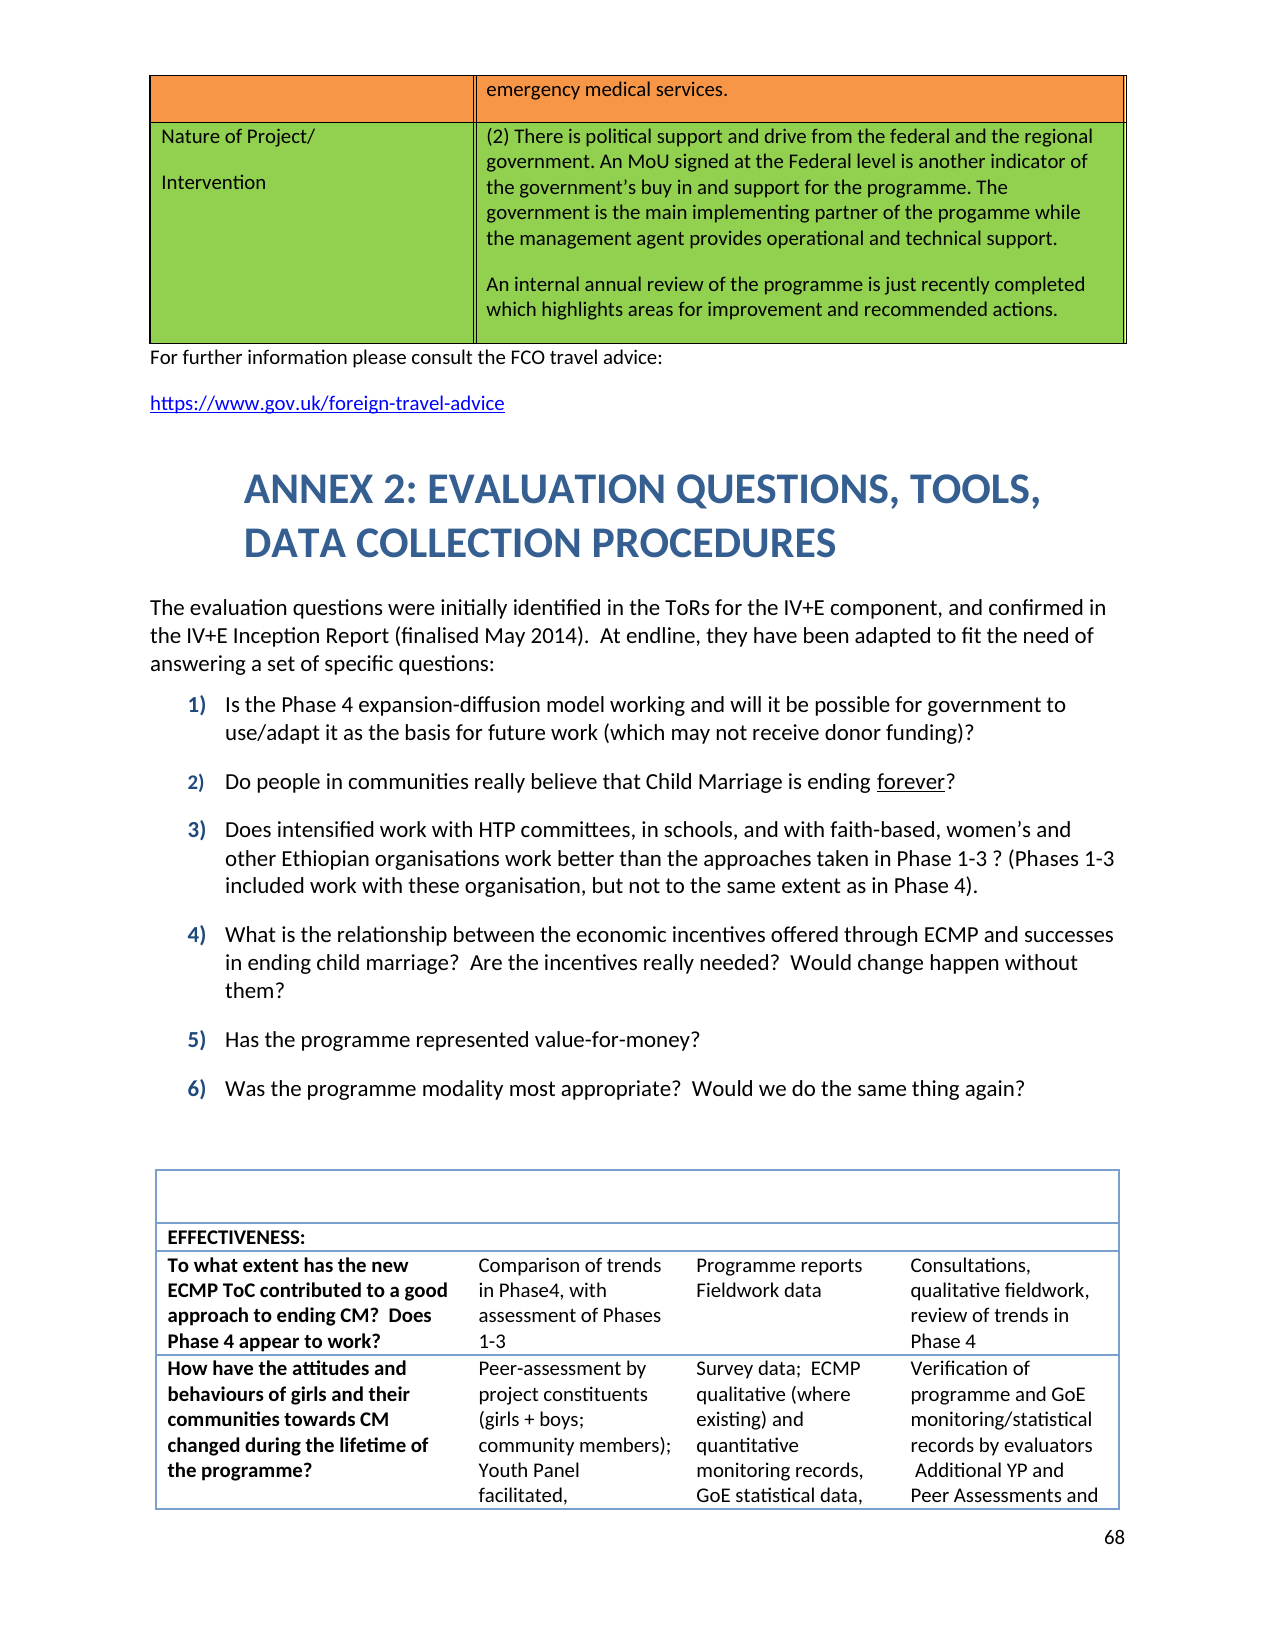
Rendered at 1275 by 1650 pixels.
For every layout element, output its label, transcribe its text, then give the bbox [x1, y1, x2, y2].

table_cell To what extent has the new ECMP ToC contributed to a good approach to ending CM? Does Phase 4 appear to work? [157, 1252, 467, 1353]
table_cell EFFECTIVENESS: [157, 1224, 467, 1250]
table_header EVALUATION QUESTIONS TO BE ANSWERED [157, 1171, 467, 1222]
table_cell [899, 1224, 1118, 1250]
table_cell How have the attitudes and behaviours of girls and their communities towards CM changed during the lifetime of the programme? [157, 1356, 467, 1508]
table_cell Comparison of trends in Phase4, with assessment of Phases 1-3 [467, 1252, 685, 1353]
table_cell [685, 1224, 899, 1250]
table_header DATA SOURCES [685, 1171, 899, 1222]
list Has the programme represented value-for-money? [187, 1025, 1125, 1053]
table_cell (2) There is political support and drive from the federal and the regional government. An MoU signed at the Federal level is another indicator of the government’s buy in and support for the programme. The government is the main implementing partner of the progamme while the management agent provides operational and technical support. An internal annual review of the programme is just recently completed which highlights areas for improvement and recommended actions. [477, 123, 1123, 343]
list Do people in communities really believe that Child Marriage is ending forever? [187, 767, 1125, 795]
table_cell Survey data; ECMP qualitative (where existing) and quantitative monitoring records, GoE statistical data, [685, 1356, 899, 1508]
table_cell Consultations, qualitative fieldwork, review of trends in Phase 4 [899, 1252, 1118, 1353]
list Was the programme modality most appropriate? Would we do the same thing again? [187, 1074, 1125, 1102]
table_cell Nature of Project/ Intervention [151, 123, 473, 343]
table_cell Programme reports Fieldwork data [685, 1252, 899, 1353]
table_cell Verification of programme and GoE monitoring/statistical records by evaluators Additional YP and Peer Assessments and [899, 1356, 1118, 1508]
table_header DATA COLLECTION PROCEDURE [899, 1171, 1118, 1222]
table_cell [151, 76, 473, 122]
text The evaluation questions were initially identified in the ToRs for the IV+E component, and confirmed in the IV+E Inception Report (finalised May 2014). At endline, they have been adapted to fit the need of answering a set of specific questions: [150, 593, 1125, 677]
subtitle Annex 2: EVALUATION QUESTIONS, TOOLS, DATA COLLECTION PROCEDURES [244, 461, 1125, 568]
text For further information please consult the FCO travel advice: [150, 344, 1125, 369]
list What is the relationship between the economic incentives offered through ECMP and successes in ending child marriage? Are the incentives really needed? Would change happen without them? [187, 921, 1125, 1004]
list Does intensified work with HTP committees, in schools, and with faith-based, women’s and other Ethiopian organisations work better than the approaches taken in Phase 1-3 ? (Phases 1-3 included work with these organisation, but not to the same extent as in Phase 4). [187, 816, 1125, 900]
table_header METHODS/TOOLS [467, 1171, 685, 1222]
list Is the Phase 4 expansion-diffusion model working and will it be possible for government to use/adapt it as the basis for future work (which may not receive donor funding)? [187, 690, 1125, 746]
table_cell emergency medical services. [477, 76, 1123, 122]
text https://www.gov.uk/foreign-travel-advice [150, 390, 1125, 416]
table_cell [467, 1224, 685, 1250]
table_cell Peer-assessment by project constituents (girls + boys; community members); Youth Panel facilitated, [467, 1356, 685, 1508]
